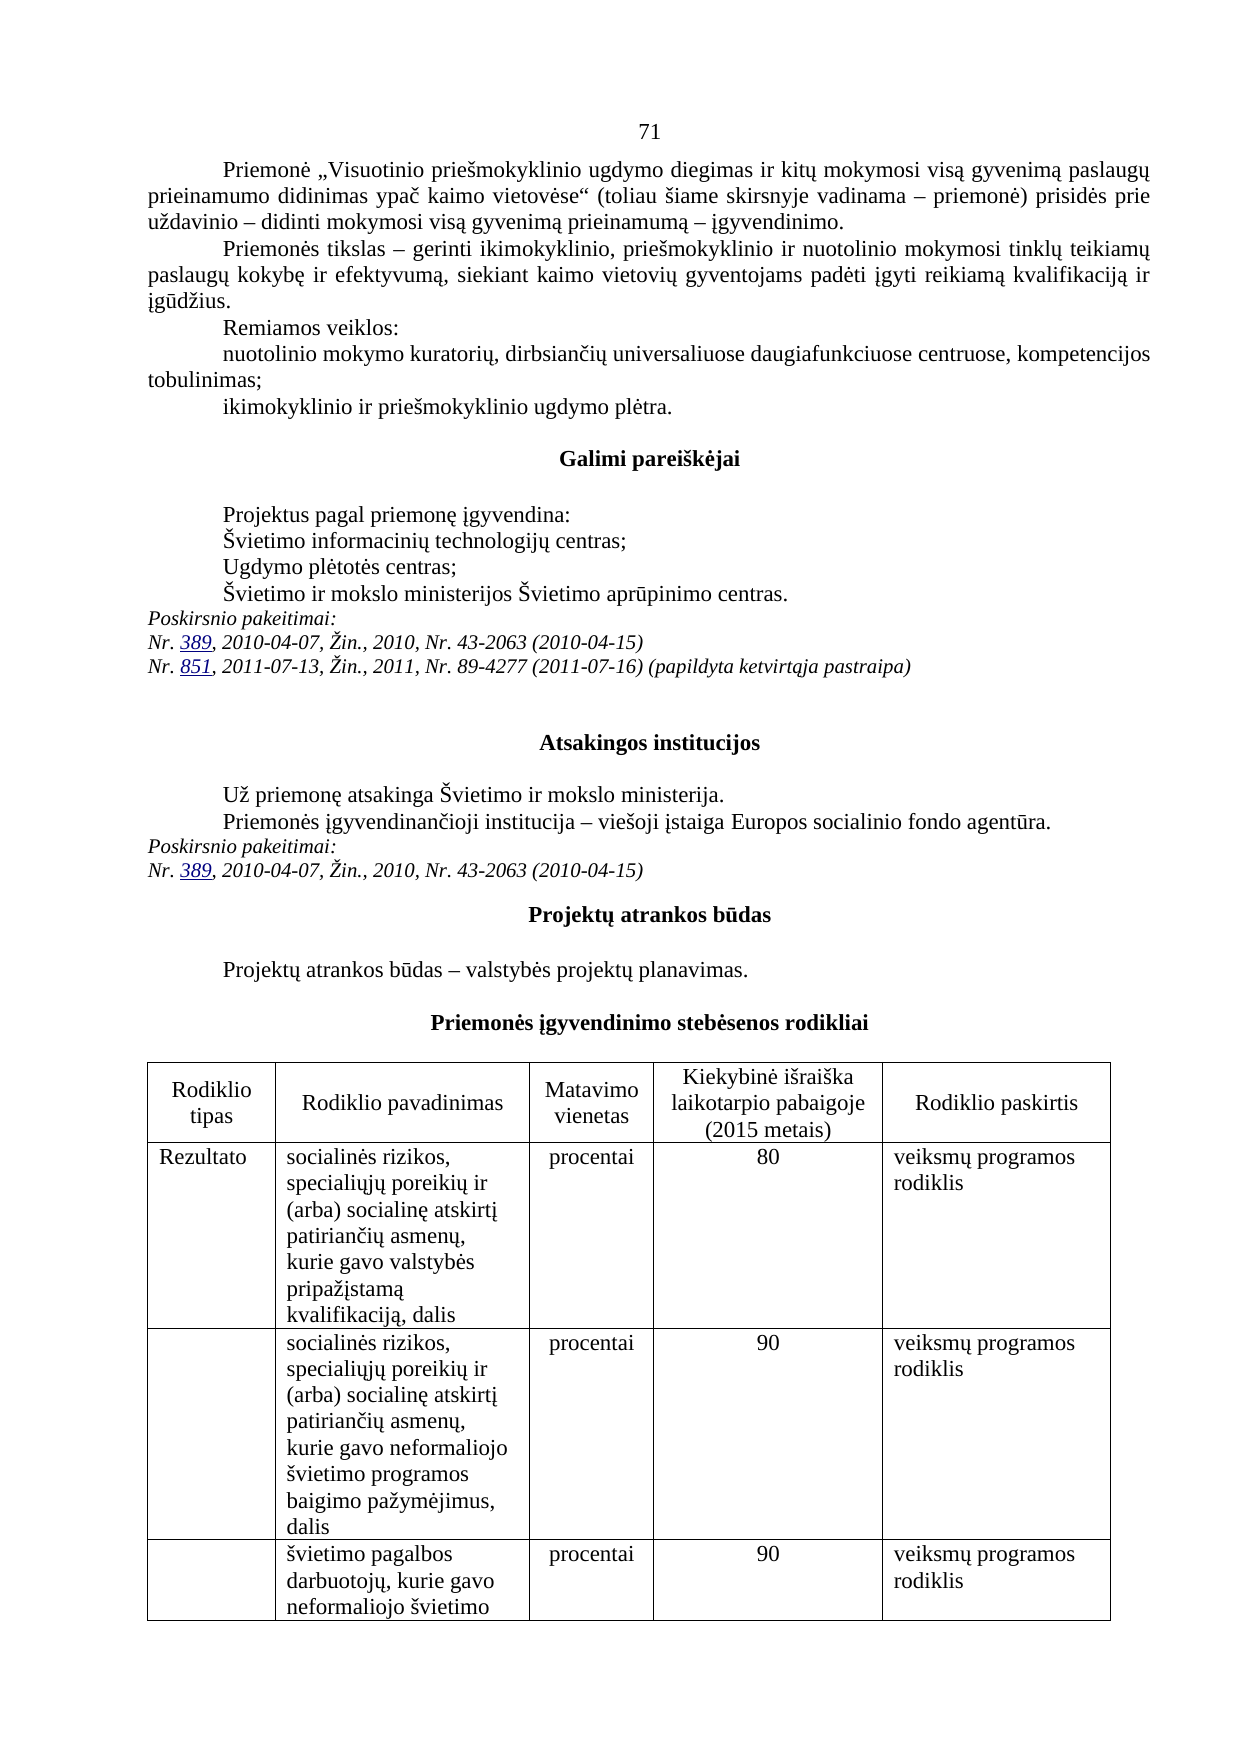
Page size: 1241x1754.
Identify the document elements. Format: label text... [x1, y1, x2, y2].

text Projektus pagal priemonę įgyvendina: [148, 501, 1152, 527]
text Remiamos veiklos: [148, 314, 1152, 340]
text Švietimo ir mokslo ministerijos Švietimo aprūpinimo centras. [148, 580, 1152, 606]
table_cell procentai [530, 1329, 653, 1539]
table_cell socialinės rizikos, specialiųjų poreikių ir (arba) socialinę atskirtį patiriančių asmenų, kurie gavo neformaliojo švietimo programos baigimo pažymėjimus, dalis [276, 1329, 529, 1539]
text Projektų atrankos būdas [148, 901, 1152, 928]
table_cell procentai [530, 1540, 653, 1619]
text Nr. 389, 2010-04-07, Žin., 2010, Nr. 43-2063 (2010-04-15) [148, 630, 1152, 654]
text Galimi pareiškėjai [148, 446, 1152, 472]
table_header Kiekybinė išraiška laikotarpio pabaigoje (2015 metais) [654, 1063, 882, 1142]
text Nr. 389, 2010-04-07, Žin., 2010, Nr. 43-2063 (2010-04-15) [148, 858, 1152, 882]
text Priemonės įgyvendinančioji institucija – viešoji įstaiga Europos socialinio fondo agentūra. [148, 808, 1152, 834]
text Priemonės tikslas – gerinti ikimokyklinio, priešmokyklinio ir nuotolinio mokymosi tinklų teikiamų paslaugų kokybę ir efektyvumą, siekiant kaimo vietovių gyventojams padėti įgyti reikiamą kvalifikaciją ir įgūdžius. [148, 235, 1152, 314]
table_cell socialinės rizikos, specialiųjų poreikių ir (arba) socialinę atskirtį patiriančių asmenų, kurie gavo valstybės pripažįsta­mą kvalifikaciją, dalis [276, 1143, 529, 1327]
table_cell veiksmų programos rodiklis [883, 1329, 1110, 1539]
table_header Rodiklio paskirtis [883, 1063, 1110, 1142]
table_header Rodiklio pavadinimas [276, 1063, 529, 1142]
text Už priemonę atsakinga Švietimo ir mokslo ministerija. [148, 781, 1152, 808]
text ikimokyklinio ir priešmokyklinio ugdymo plėtra. [148, 393, 1152, 419]
text Švietimo informacinių technologijų centras; [148, 527, 1152, 553]
table_header Rodiklio tipas [148, 1063, 275, 1142]
text Atsakingos institucijos [148, 729, 1152, 755]
table_cell [148, 1329, 275, 1539]
text Poskirsnio pakeitimai: [148, 606, 1152, 630]
table_cell veiksmų programos rodiklis [883, 1143, 1110, 1327]
table_cell [148, 1540, 275, 1619]
text Priemonės įgyvendinimo stebėsenos rodikliai [148, 1009, 1152, 1036]
text Poskirsnio pakeitimai: [148, 834, 1152, 858]
table_cell švietimo pagalbos darbuotojų, kurie gavo neformaliojo švietimo [276, 1540, 529, 1619]
table_cell procentai [530, 1143, 653, 1327]
table_cell 90 [654, 1540, 882, 1619]
text Ugdymo plėtotės centras; [148, 553, 1152, 580]
table_cell 80 [654, 1143, 882, 1327]
table_header Matavimo vienetas [530, 1063, 653, 1142]
table_cell 90 [654, 1329, 882, 1539]
table_cell Rezultato [148, 1143, 275, 1327]
table_cell veiksmų programos rodiklis [883, 1540, 1110, 1619]
text nuotolinio mokymo kuratorių, dirbsiančių universaliuose daugiafunkciuose centruose, kompetencijos tobulinimas; [148, 340, 1152, 393]
text Projektų atrankos būdas – valstybės projektų planavimas. [185, 956, 1152, 983]
text Priemonė „Visuotinio priešmokyklinio ugdymo diegimas ir kitų mokymosi visą gyvenimą paslaugų prieinamumo didinimas ypač kaimo vietovėse“ (toliau šiame skirsnyje vadinama – priemonė) prisidės prie uždavinio – didinti mokymosi visą gyvenimą prieinamumą – įgyvendinimo. [148, 156, 1152, 235]
text Nr. 851, 2011-07-13, Žin., 2011, Nr. 89-4277 (2011-07-16) (papildyta ketvirtąja pastraipa) [148, 654, 1152, 678]
